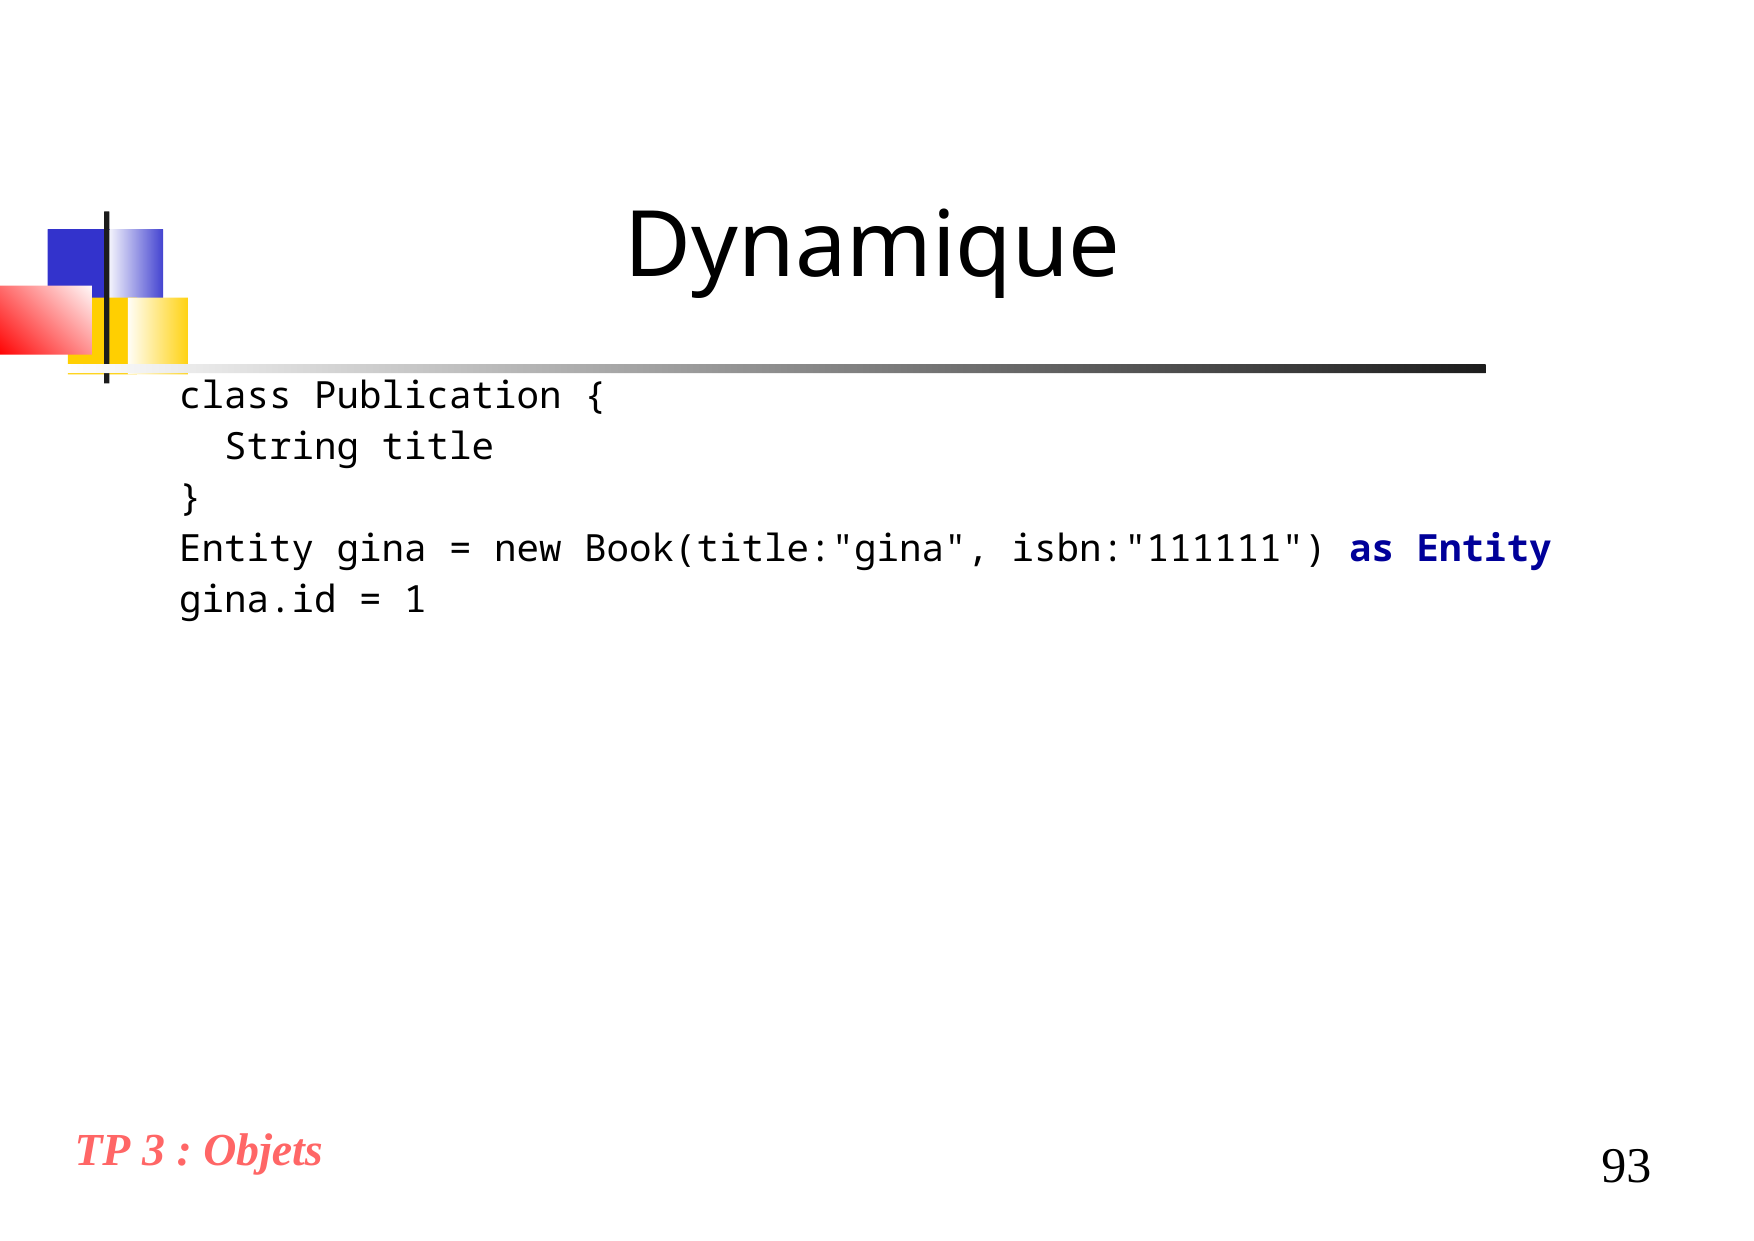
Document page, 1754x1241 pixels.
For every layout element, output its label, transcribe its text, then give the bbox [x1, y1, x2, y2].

title Dynamique [179, 139, 1567, 351]
text_box TP 3 : Objets [59, 1116, 1214, 1191]
list class Publication { String title } Entity gina = new Book(title:"gina", isbn:"111111") as Entity gina.id = 1 [179, 371, 1567, 1091]
